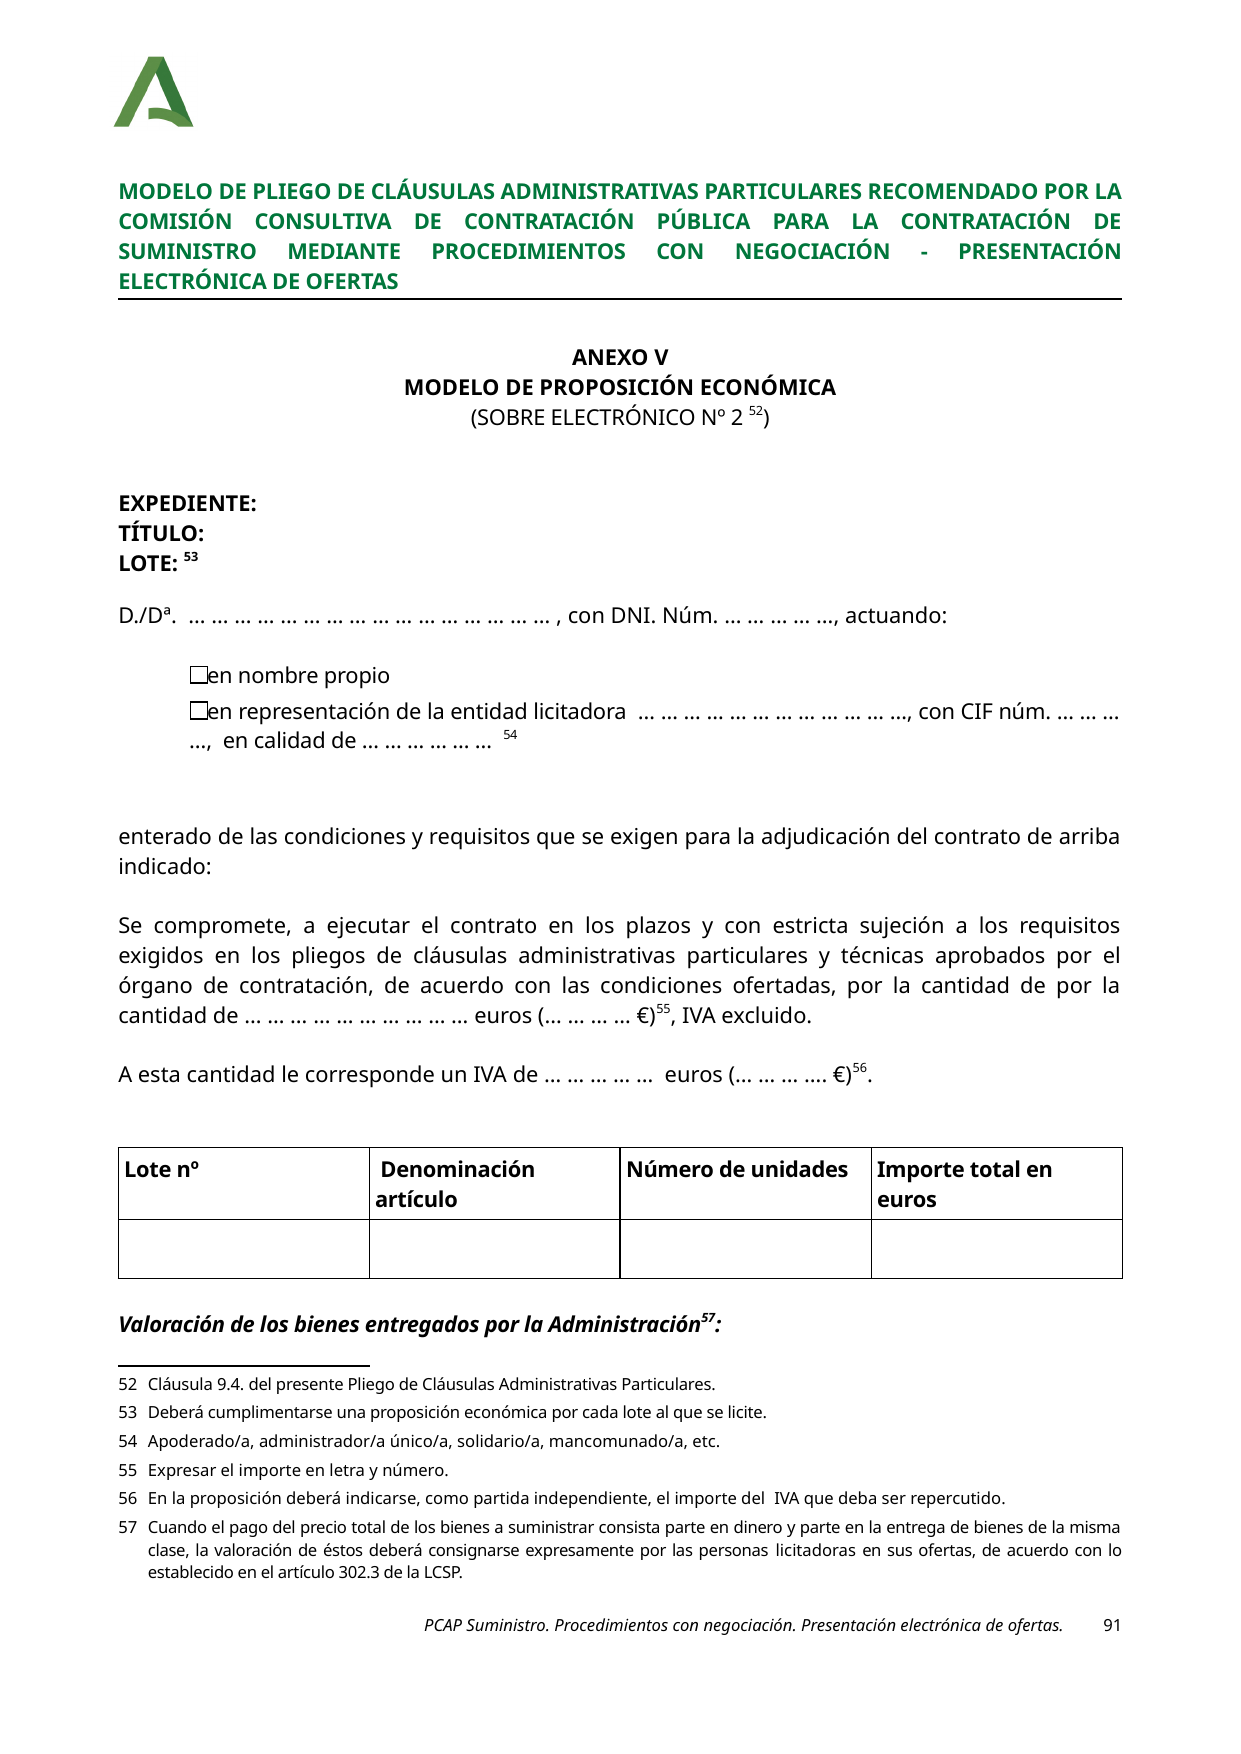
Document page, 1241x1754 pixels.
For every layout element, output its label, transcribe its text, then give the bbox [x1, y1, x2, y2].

text en representación de la entidad licitadora … … … … … … … … … … … …, con CIF núm. … … … …, en calidad de … … … … … … [189, 696, 1122, 755]
table_cell [119, 1220, 369, 1278]
table_header Número de unidades [621, 1148, 871, 1219]
text Apoderado/a, administrador/a único/a, solidario/a, mancomunado/a, etc. [118, 1429, 1122, 1452]
text A esta cantidad le corresponde un IVA de … … … … … euros (… … … …. €). [118, 1059, 1122, 1089]
text ANEXO V [118, 342, 1122, 372]
text EXPEDIENTE: [118, 488, 1122, 518]
text TÍTULO: [118, 518, 1122, 548]
text en nombre propio [189, 660, 1122, 690]
table_header Lote nº [119, 1148, 369, 1219]
text (SOBRE ELECTRÓNICO Nº 2 ) [118, 402, 1122, 431]
table_cell [370, 1220, 619, 1278]
text Valoración de los bienes entregados por la Administración: [118, 1309, 1122, 1339]
text MODELO DE PLIEGO DE CLÁUSULAS ADMINISTRATIVAS PARTICULARES RECOMENDADO POR LA COMISIÓN CONSULTIVA DE CONTRATACIÓN PÚBLICA PARA LA CONTRATACIÓN DE SUMINISTRO MEDIANTE PROCEDIMIENTOS CON NEGOCIACIÓN - PRESENTACIÓN ELECTRÓNICA DE OFERTAS [118, 176, 1122, 298]
text LOTE: [118, 548, 1122, 578]
text Deberá cumplimentarse una proposición económica por cada lote al que se licite. [118, 1401, 1122, 1424]
text Cláusula 9.4. del presente Pliego de Cláusulas Administrativas Particulares. [118, 1372, 1122, 1395]
text D./Dª. … … … … … … … … … … … … … … … … , con DNI. Núm. … … … … …, actuando: [118, 600, 1122, 630]
table_header Importe total en euros [872, 1148, 1122, 1219]
text Cuando el pago del precio total de los bienes a suministrar consista parte en dinero y parte en la entrega de bienes de la misma clase, la valoración de éstos deberá consignarse expresamente por las personas licitadoras en sus ofertas, de acuerdo con lo establecido en el artículo 302.3 de la LCSP. [118, 1516, 1122, 1584]
text enterado de las condiciones y requisitos que se exigen para la adjudicación del contrato de arriba indicado: [118, 821, 1122, 881]
text Expresar el importe en letra y número. [118, 1458, 1122, 1481]
picture [109, 52, 198, 131]
table_cell [872, 1220, 1122, 1278]
table_header Denominación artículo [370, 1148, 619, 1219]
table_cell [621, 1220, 871, 1278]
text MODELO DE PROPOSICIÓN ECONÓMICA [118, 372, 1122, 402]
text En la proposición deberá indicarse, como partida independiente, el importe del IVA que deba ser repercutido. [118, 1487, 1122, 1509]
text Se compromete, a ejecutar el contrato en los plazos y con estricta sujeción a los requisitos exigidos en los pliegos de cláusulas administrativas particulares y técnicas aprobados por el órgano de contratación, de acuerdo con las condiciones ofertadas, por la cantidad de por la cantidad de … … … … … … … … … … euros (… … … … €), IVA excluido. [118, 910, 1122, 1029]
